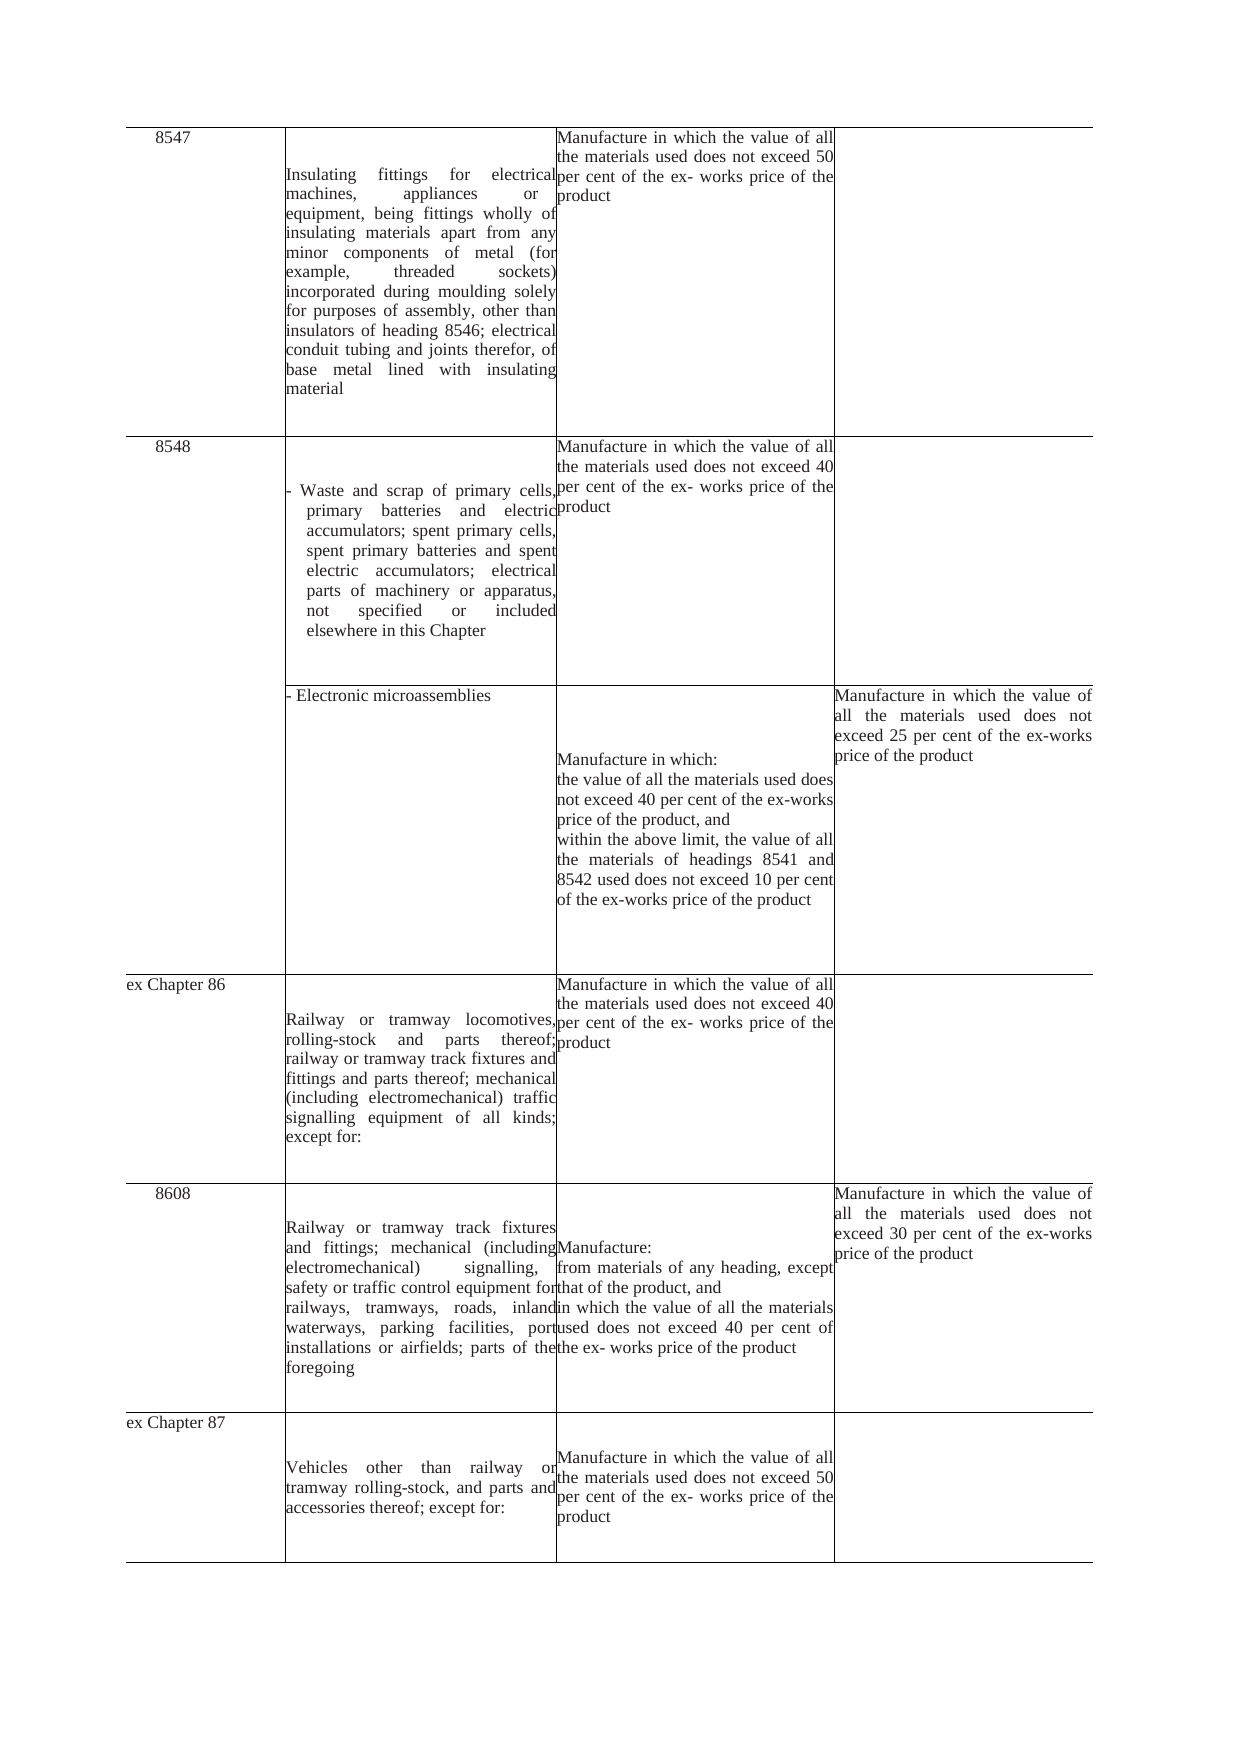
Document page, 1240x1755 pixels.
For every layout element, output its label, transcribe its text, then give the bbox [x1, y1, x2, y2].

table_cell [835, 437, 1093, 684]
table_cell [835, 975, 1093, 1182]
table_cell Railway or tramway track fixtures and fittings; mechanical (including electromechanical) signalling, safety or traffic control equipment for railways, tramways, roads, inland waterways, parking facil­ities, port installations or airfields; parts of the foregoing [286, 1184, 556, 1412]
table_cell Manufacture in which: the value of all the materials used does not exceed 40 per cent of the ex-works price of the product, and within the above limit, the value of all the materials of headings 8541 and 8542 used does not exceed 10 per cent of the ex-works price of the product [557, 686, 834, 973]
table_cell [835, 1413, 1093, 1562]
table_cell Manufacture in which the value of all the materials used does not exceed 25 per cent of the ex-works price of the product [835, 686, 1093, 973]
table_cell ex Chapter 87 [126, 1413, 285, 1562]
table_cell Manufacture: from materials of any heading, except that of the product, and in which the value of all the materials used does not exceed 40 per cent of the ex- works price of the product [557, 1184, 834, 1412]
table_cell Manufacture in which the value of all the materials used does not exceed 50 per cent of the ex- works price of the product [557, 1413, 834, 1562]
table_cell Manufacture in which the value of all the materials used does not exceed 30 per cent of the ex-works price of the product [835, 1184, 1093, 1412]
table_cell Railway or tramway locomotives, rolling-stock and parts thereof; railway or tramway track fixtures and fittings and parts thereof; mechanical (including electro­mechanical) traffic signalling equipment of all kinds; except for: [286, 975, 556, 1182]
table_cell - Waste and scrap of primary cells, primary batteries and electric accumulators; spent primary cells, spent primary batteries and spent electric accumulators; electrical parts of machinery or apparatus, not specified or included elsewhere in this Chapter [286, 437, 556, 684]
table_cell Insulating fittings for electrical machines, appliances or equipment, being fittings wholly of insulating materials apart from any minor components of metal (for example, threaded sockets) incorporated during moulding solely for purposes of assembly, other than insulators of heading 8546; electrical conduit tubing and joints therefor, of base metal lined with insulating material [286, 128, 556, 436]
table_cell Manufacture in which the value of all the materials used does not exceed 40 per cent of the ex- works price of the product [557, 975, 834, 1182]
table_cell Manufacture in which the value of all the materials used does not exceed 40 per cent of the ex- works price of the product [557, 437, 834, 684]
table_cell Manufacture in which the value of all the materials used does not exceed 50 per cent of the ex- works price of the product [557, 128, 834, 436]
table_cell [835, 128, 1093, 436]
table_cell 8547 [126, 128, 285, 436]
table_cell ex Chapter 86 [126, 975, 285, 1182]
table_cell - Electronic microassemblies [286, 686, 556, 973]
table_cell 8608 [126, 1184, 285, 1412]
table_cell 8548 [126, 437, 285, 973]
table_cell Vehicles other than railway or tramway rolling-stock, and parts and accessories thereof; except for: [286, 1413, 556, 1562]
